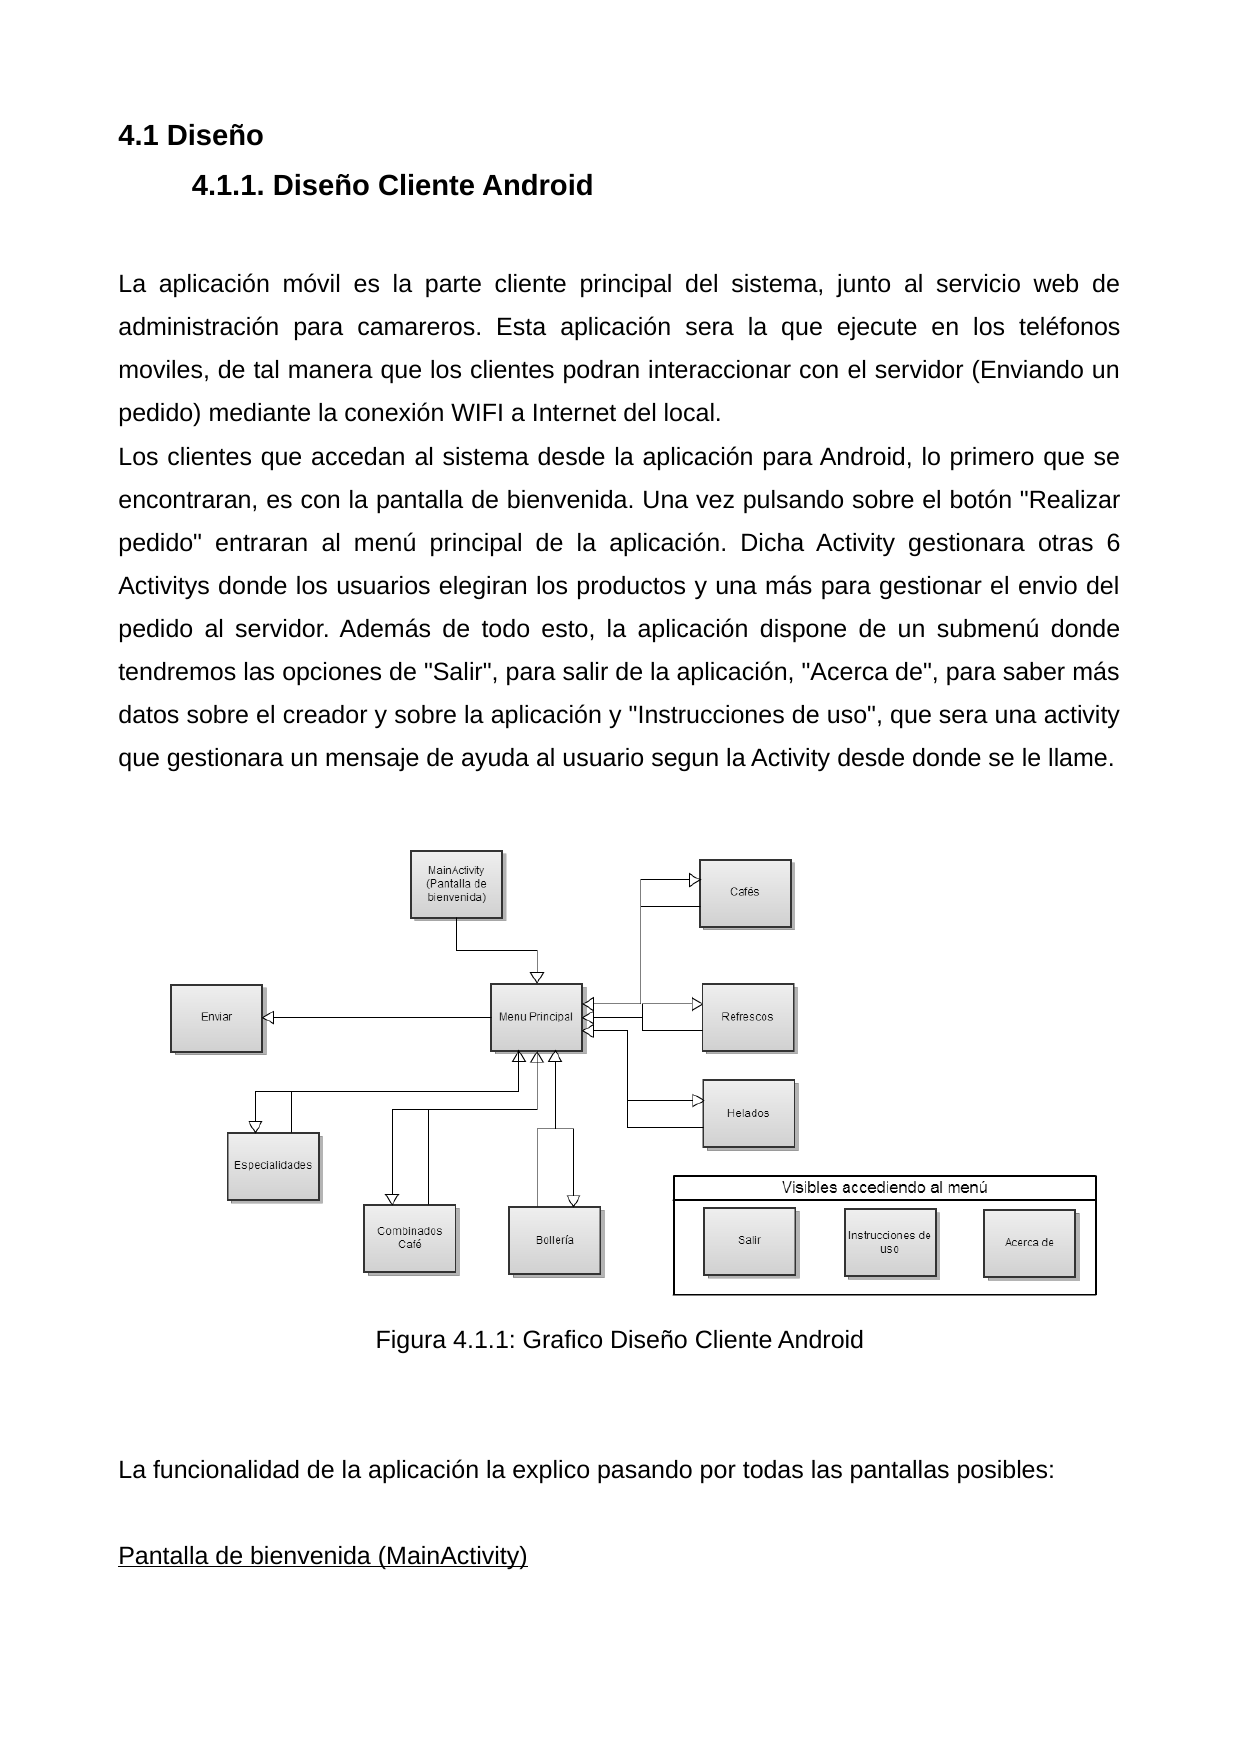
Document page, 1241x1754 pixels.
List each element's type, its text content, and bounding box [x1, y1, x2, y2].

text La aplicación móvil es la parte cliente principal del sistema, junto al servicio web de administración para camareros. Esta aplicación sera la que ejecute en los teléfonos moviles, de tal manera que los clientes podran interaccionar con el servidor (Enviando un pedido) mediante la conexión WIFI a Internet del local. [118, 269, 1122, 427]
text 4.1 Diseño [118, 118, 1122, 152]
text Pantalla de bienvenida (MainActivity) [118, 1541, 1122, 1570]
text La funcionalidad de la aplicación la explico pasando por todas las pantallas posibles: [118, 1455, 1122, 1484]
text Figura 4.1.1: Grafico Diseño Cliente Android [118, 1312, 1122, 1354]
text 4.1.1. Diseño Cliente Android [118, 168, 1122, 202]
text Los clientes que accedan al sistema desde la aplicación para Android, lo primero que se encontraran, es con la pantalla de bienvenida. Una vez pulsando sobre el botón "Realizar pedido" entraran al menú principal de la aplicación. Dicha Activity gestionara otras 6 Activitys donde los usuarios elegiran los productos y una más para gestionar el envio del pedido al servidor. Además de todo esto, la aplicación dispone de un submenú donde tendremos las opciones de "Salir", para salir de la aplicación, "Acerca de", para saber más datos sobre el creador y sobre la aplicación y "Instrucciones de uso", que sera una activity que gestionara un mensaje de ayuda al usuario segun la Activity desde donde se le llame. [118, 442, 1122, 772]
picture [126, 829, 1114, 1312]
